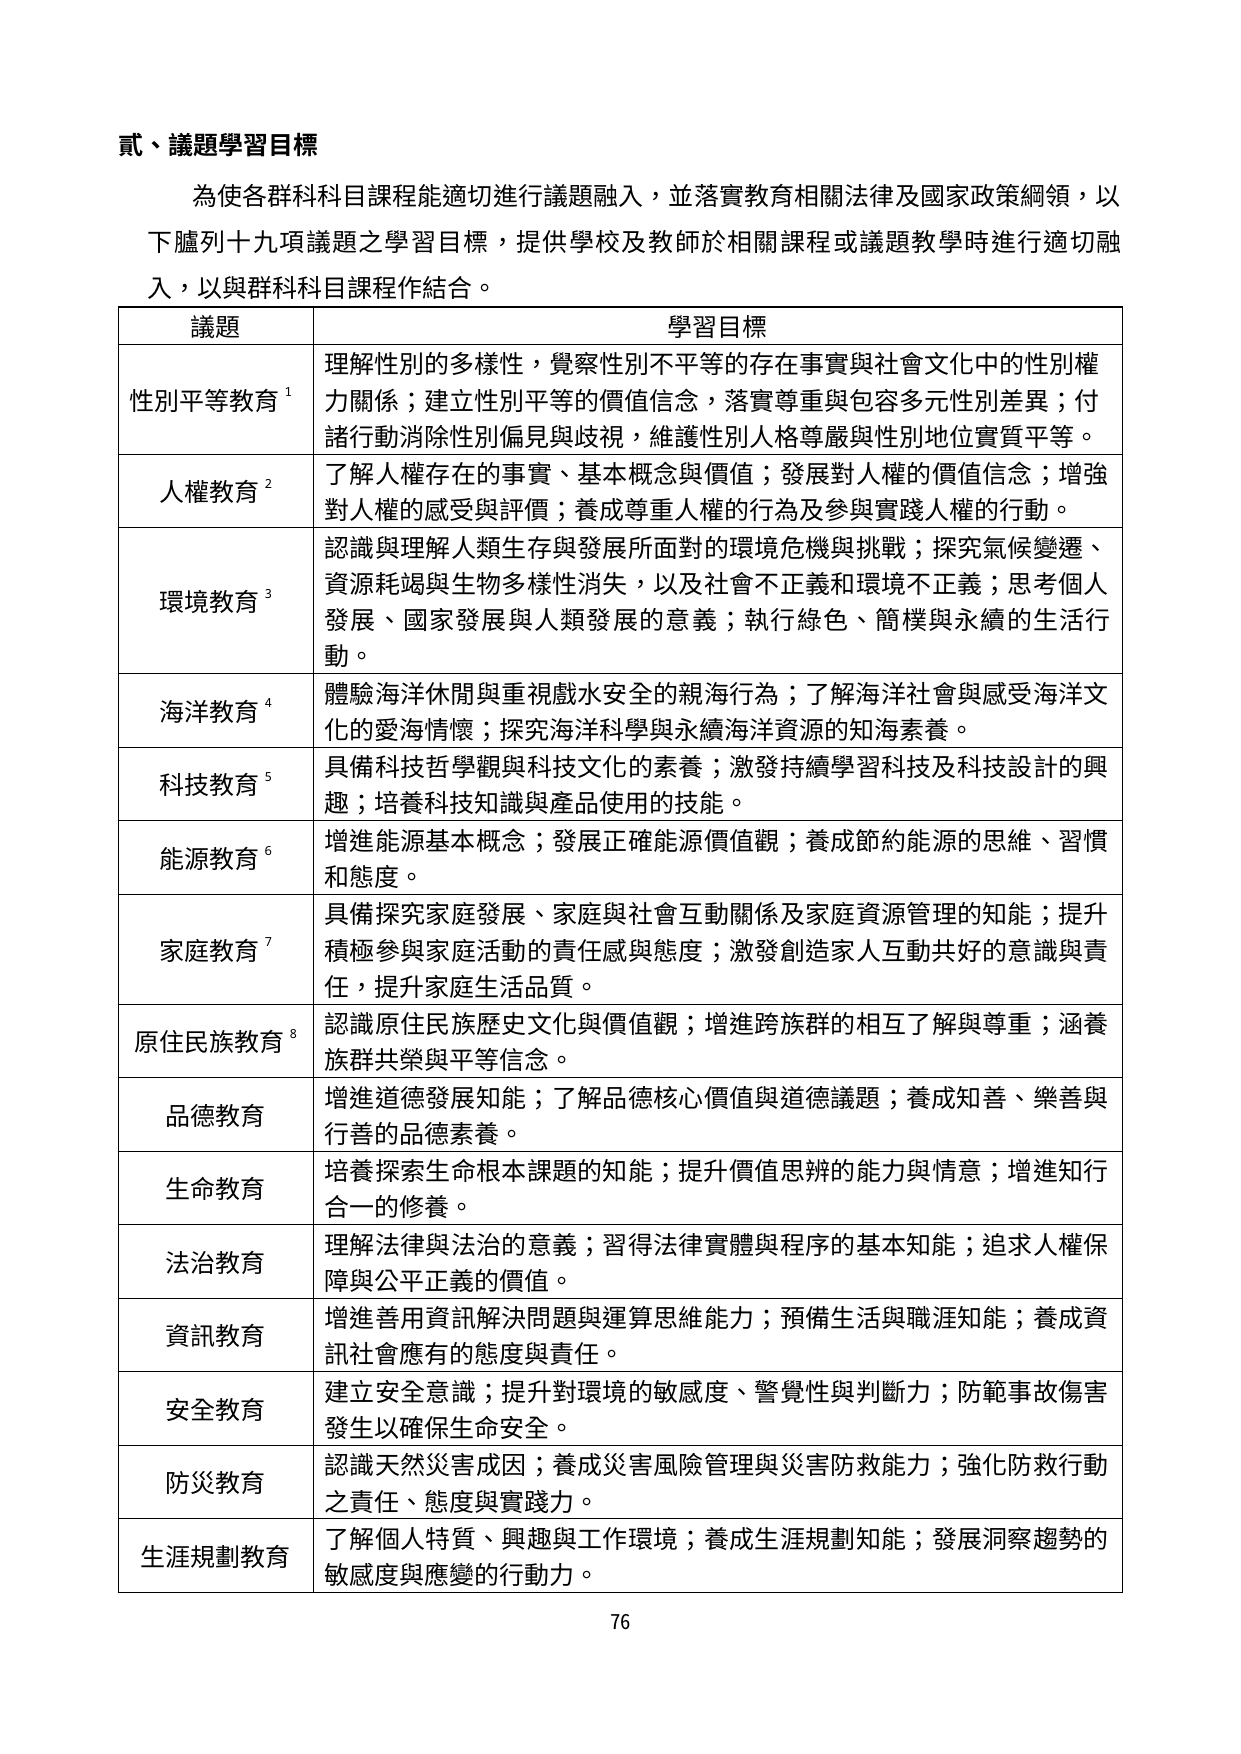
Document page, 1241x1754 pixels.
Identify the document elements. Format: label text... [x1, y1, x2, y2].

table_cell 安全教育 [119, 1372, 313, 1445]
table_cell 認識與理解人類生存與發展所面對的環境危機與挑戰；探究氣候變遷、資源耗竭與生物多樣性消失，以及社會不正義和環境不正義；思考個人發展、國家發展與人類發展的意義；執行綠色、簡樸與永續的生活行動。 [314, 528, 1122, 673]
table_cell 家庭教育7 [119, 895, 313, 1003]
table_cell 增進道德發展知能；了解品德核心價值與道德議題；養成知善、樂善與行善的品德素養。 [314, 1078, 1122, 1151]
table_cell 增進善用資訊解決問題與運算思維能力；預備生活與職涯知能；養成資訊社會應有的態度與責任。 [314, 1299, 1122, 1371]
table_cell 理解法律與法治的意義；習得法律實體與程序的基本知能；追求人權保障與公平正義的價值。 [314, 1225, 1122, 1298]
table_cell 人權教育2 [119, 455, 313, 527]
table_cell 了解個人特質、興趣與工作環境；養成生涯規劃知能；發展洞察趨勢的敏感度與應變的行動力。 [314, 1519, 1122, 1592]
table_cell 資訊教育 [119, 1299, 313, 1371]
table_cell 科技教育5 [119, 748, 313, 820]
table_cell 體驗海洋休閒與重視戲水安全的親海行為；了解海洋社會與感受海洋文化的愛海情懷；探究海洋科學與永續海洋資源的知海素養。 [314, 674, 1122, 747]
table_header 學習目標 [314, 308, 1122, 344]
table_cell 培養探索生命根本課題的知能；提升價值思辨的能力與情意；增進知行合一的修養。 [314, 1152, 1122, 1224]
table_cell 具備科技哲學觀與科技文化的素養；激發持續學習科技及科技設計的興趣；培養科技知識與產品使用的技能。 [314, 748, 1122, 820]
table_cell 原住民族教育8 [119, 1005, 313, 1077]
table_cell 認識天然災害成因；養成災害風險管理與災害防救能力；強化防救行動之責任、態度與實踐力。 [314, 1446, 1122, 1518]
table_cell 增進能源基本概念；發展正確能源價值觀；養成節約能源的思維、習慣和態度。 [314, 821, 1122, 894]
text 貳、議題學習目標 [118, 118, 1122, 164]
table_cell 品德教育 [119, 1078, 313, 1151]
table_cell 建立安全意識；提升對環境的敏感度、警覺性與判斷力；防範事故傷害發生以確保生命安全。 [314, 1372, 1122, 1445]
table_cell 具備探究家庭發展、家庭與社會互動關係及家庭資源管理的知能；提升積極參與家庭活動的責任感與態度；激發創造家人互動共好的意識與責任，提升家庭生活品質。 [314, 895, 1122, 1003]
text 為使各群科科目課程能適切進行議題融入，並落實教育相關法律及國家政策綱領，以下臚列十九項議題之學習目標，提供學校及教師於相關課程或議題教學時進行適切融入，以與群科科目課程作結合。 [148, 169, 1122, 306]
table_header 議題 [119, 308, 313, 344]
table_cell 生命教育 [119, 1152, 313, 1224]
table_cell 性別平等教育1 [119, 345, 313, 453]
table_cell 海洋教育4 [119, 674, 313, 747]
table_cell 防災教育 [119, 1446, 313, 1518]
table_cell 能源教育6 [119, 821, 313, 894]
table_cell 理解性別的多樣性，覺察性別不平等的存在事實與社會文化中的性別權力關係；建立性別平等的價值信念，落實尊重與包容多元性別差異；付諸行動消除性別偏見與歧視，維護性別人格尊嚴與性別地位實質平等。 [314, 345, 1122, 453]
table_cell 認識原住民族歷史文化與價值觀；增進跨族群的相互了解與尊重；涵養族群共榮與平等信念。 [314, 1005, 1122, 1077]
table_cell 了解人權存在的事實、基本概念與價值；發展對人權的價值信念；增強對人權的感受與評價；養成尊重人權的行為及參與實踐人權的行動。 [314, 455, 1122, 527]
table_cell 環境教育3 [119, 528, 313, 673]
table_cell 法治教育 [119, 1225, 313, 1298]
table_cell 生涯規劃教育 [119, 1519, 313, 1592]
